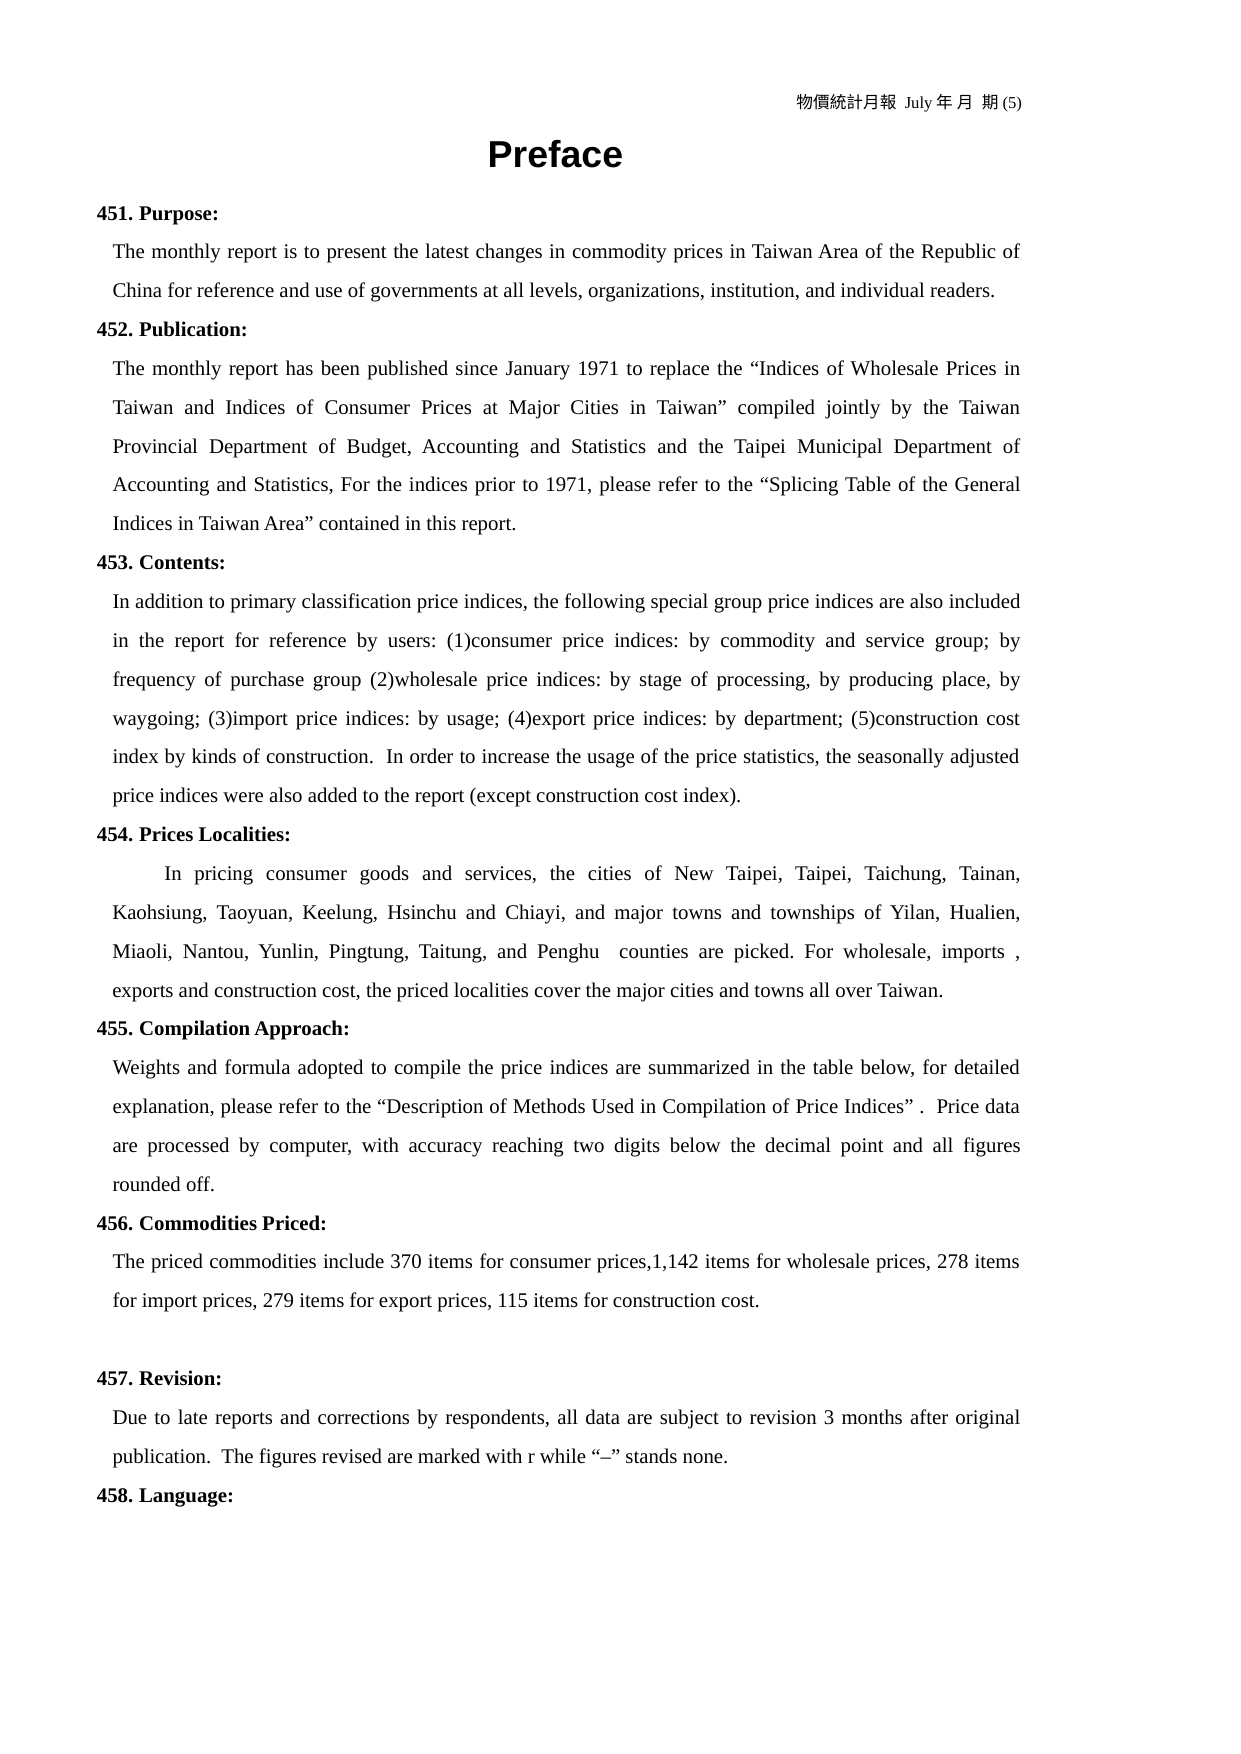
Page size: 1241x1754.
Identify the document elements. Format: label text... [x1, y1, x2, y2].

subtitle Preface [89, 116, 1022, 193]
text The priced commodities include 370 items for consumer prices,1,142 items for wholesale prices, 278 items for import prices, 279 items for export prices, 115 items for construction cost. [112, 1243, 1022, 1320]
text Due to late reports and corrections by respondents, all data are subject to revision 3 months after original publication. The figures revised are marked with r while “–” stands none. [112, 1398, 1022, 1476]
text The monthly report is to present the latest changes in commodity prices in Taiwan Area of the Republic of China for reference and use of governments at all levels, organizations, institution, and individual readers. [112, 232, 1022, 310]
text The monthly report has been published since January 1971 to replace the “Indices of Wholesale Prices in Taiwan and Indices of Consumer Prices at Major Cities in Taiwan” compiled jointly by the Taiwan Provincial Department of Budget, Accounting and Statistics and the Taipei Municipal Department of Accounting and Statistics, For the indices prior to 1971, please refer to the “Splicing Table of the General Indices in Taiwan Area” contained in this report. [112, 349, 1022, 543]
list Compilation Approach: [97, 1009, 1022, 1048]
text Weights and formula adopted to compile the price indices are summarized in the table below, for detailed explanation, please refer to the “Description of Methods Used in Compilation of Price Indices” . Price data are processed by computer, with accuracy reaching two digits below the decimal point and all figures rounded off. [112, 1048, 1022, 1204]
list Publication: [97, 310, 1022, 349]
list Commodities Priced: [97, 1204, 1022, 1243]
list Purpose: [97, 193, 1022, 232]
list Prices Localities: [97, 815, 1022, 854]
text In pricing consumer goods and services, the cities of New Taipei, Taipei, Taichung, Tainan, Kaohsiung, Taoyuan, Keelung, Hsinchu and Chiayi, and major towns and townships of Yilan, Hualien, Miaoli, Nantou, Yunlin, Pingtung, Taitung, and Penghu counties are picked. For wholesale, imports , exports and construction cost, the priced localities cover the major cities and towns all over Taiwan. [112, 854, 1022, 1009]
list Contents: [97, 543, 1022, 582]
list Language: [97, 1476, 1022, 1514]
list Revision: [97, 1359, 1022, 1398]
text In addition to primary classification price indices, the following special group price indices are also included in the report for reference by users: (1)consumer price indices: by commodity and service group; by frequency of purchase group (2)wholesale price indices: by stage of processing, by producing place, by waygoing; (3)import price indices: by usage; (4)export price indices: by department; (5)construction cost index by kinds of construction. In order to increase the usage of the price statistics, the seasonally adjusted price indices were also added to the report (except construction cost index). [112, 582, 1022, 815]
